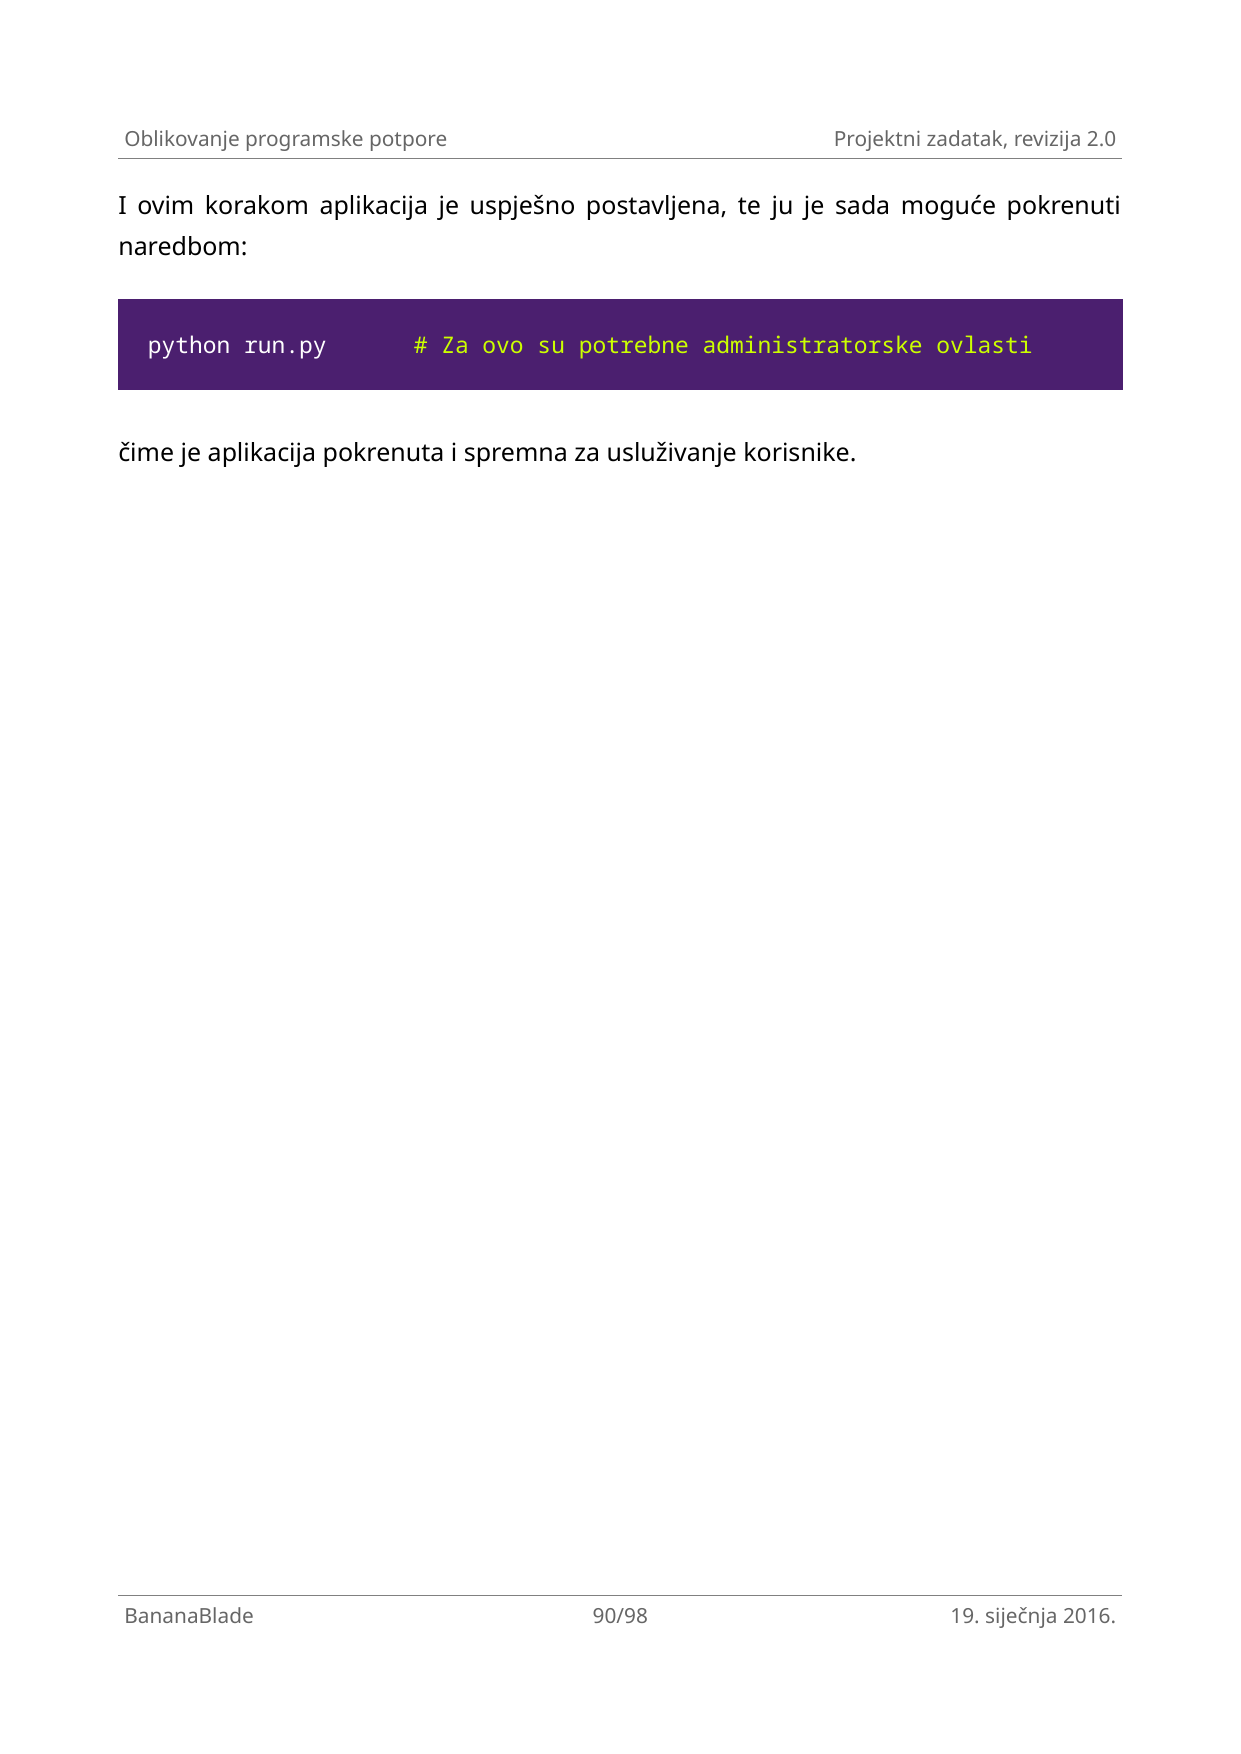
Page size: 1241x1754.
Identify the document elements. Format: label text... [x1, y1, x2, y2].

text python run.py # Za ovo su potrebne administratorske ovlasti [119, 300, 1122, 389]
text čime je aplikacija pokrenuta i spremna za usluživanje korisnike. [118, 435, 1122, 469]
text I ovim korakom aplikacija je uspješno postavljena, te ju je sada moguće pokrenuti naredbom: [118, 188, 1122, 263]
